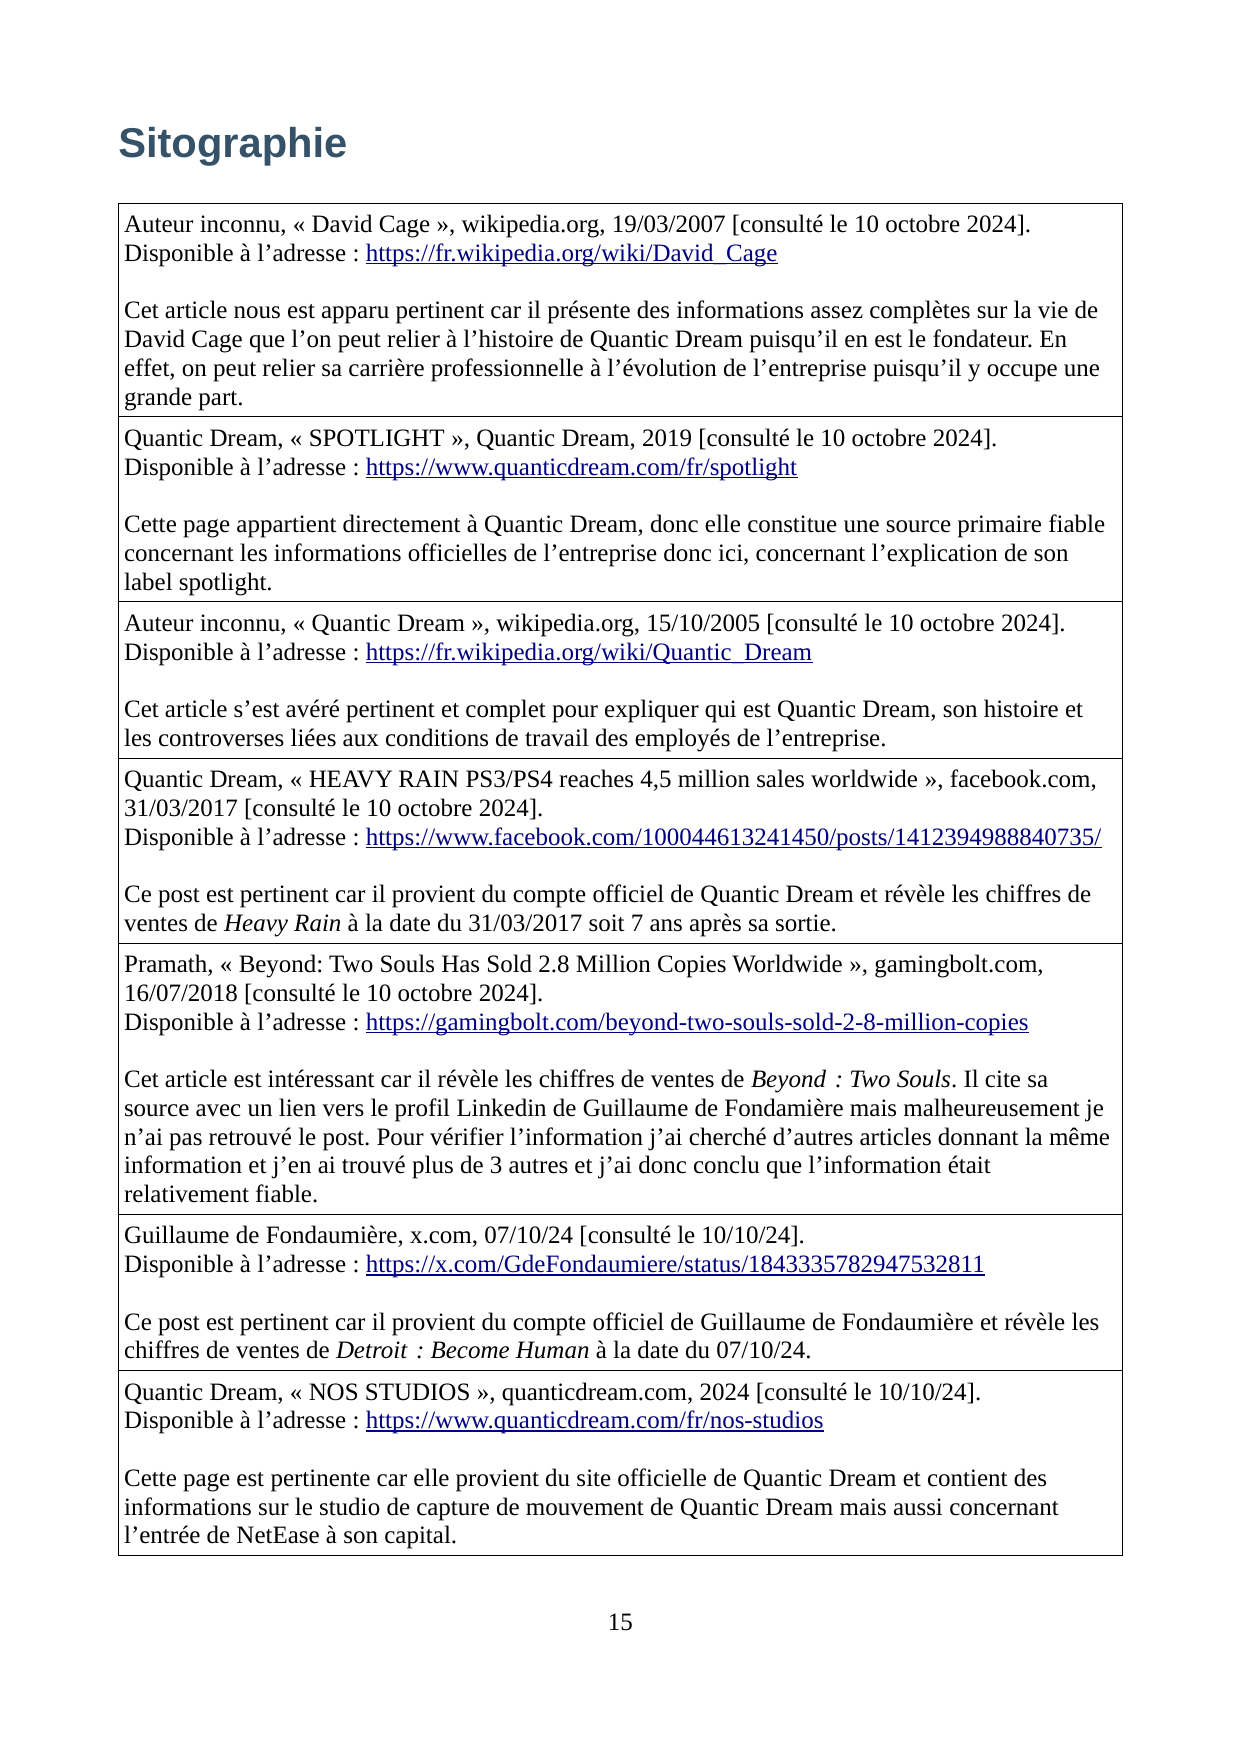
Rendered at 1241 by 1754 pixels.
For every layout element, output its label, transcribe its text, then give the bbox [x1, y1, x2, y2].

table_cell Quantic Dream, « NOS STUDIOS », quanticdream.com, 2024 [consulté le 10/10/24]. Disponible à l’adresse : https://www.quanticdream.com/fr/nos-studios Cette page est pertinente car elle provient du site officielle de Quantic Dream et contient des informations sur le studio de capture de mouvement de Quantic Dream mais aussi concernant l’entrée de NetEase à son capital. [119, 1371, 1122, 1555]
table_cell Quantic Dream, « HEAVY RAIN PS3/PS4 reaches 4,5 million sales worldwide », facebook.com, 31/03/2017 [consulté le 10 octobre 2024]. Disponible à l’adresse : https://www.facebook.com/100044613241450/posts/1412394988840735/ Ce post est pertinent car il provient du compte officiel de Quantic Dream et révèle les chiffres de ventes de Heavy Rain à la date du 31/03/2017 soit 7 ans après sa sortie. [119, 759, 1122, 942]
table_cell Guillaume de Fondaumière, x.com, 07/10/24 [consulté le 10/10/24]. Disponible à l’adresse : https://x.com/GdeFondaumiere/status/1843335782947532811 Ce post est pertinent car il provient du compte officiel de Guillaume de Fondaumière et révèle les chiffres de ventes de Detroit : Become Human à la date du 07/10/24. [119, 1215, 1122, 1370]
table_cell Auteur inconnu, « Quantic Dream », wikipedia.org, 15/10/2005 [consulté le 10 octobre 2024]. Disponible à l’adresse : https://fr.wikipedia.org/wiki/Quantic_Dream Cet article s’est avéré pertinent et complet pour expliquer qui est Quantic Dream, son histoire et les controverses liées aux conditions de travail des employés de l’entreprise. [119, 602, 1122, 757]
table_header Auteur inconnu, « David Cage », wikipedia.org, 19/03/2007 [consulté le 10 octobre 2024]. Disponible à l’adresse : https://fr.wikipedia.org/wiki/David_Cage Cet article nous est apparu pertinent car il présente des informations assez complètes sur la vie de David Cage que l’on peut relier à l’histoire de Quantic Dream puisqu’il en est le fondateur. En effet, on peut relier sa carrière professionnelle à l’évolution de l’entreprise puisqu’il y occupe une grande part. [119, 204, 1122, 416]
subtitle Sitographie [118, 118, 1122, 166]
table_cell Pramath, « Beyond: Two Souls Has Sold 2.8 Million Copies Worldwide », gamingbolt.com, 16/07/2018 [consulté le 10 octobre 2024]. Disponible à l’adresse : https://gamingbolt.com/beyond-two-souls-sold-2-8-million-copies Cet article est intéressant car il révèle les chiffres de ventes de Beyond : Two Souls. Il cite sa source avec un lien vers le profil Linkedin de Guillaume de Fondamière mais malheureusement je n’ai pas retrouvé le post. Pour vérifier l’information j’ai cherché d’autres articles donnant la même information et j’en ai trouvé plus de 3 autres et j’ai donc conclu que l’information était relativement fiable. [119, 944, 1122, 1214]
table_cell Quantic Dream, « SPOTLIGHT », Quantic Dream, 2019 [consulté le 10 octobre 2024]. Disponible à l’adresse : https://www.quanticdream.com/fr/spotlight Cette page appartient directement à Quantic Dream, donc elle constitue une source primaire fiable concernant les informations officielles de l’entreprise donc ici, concernant l’explication de son label spotlight. [119, 417, 1122, 601]
